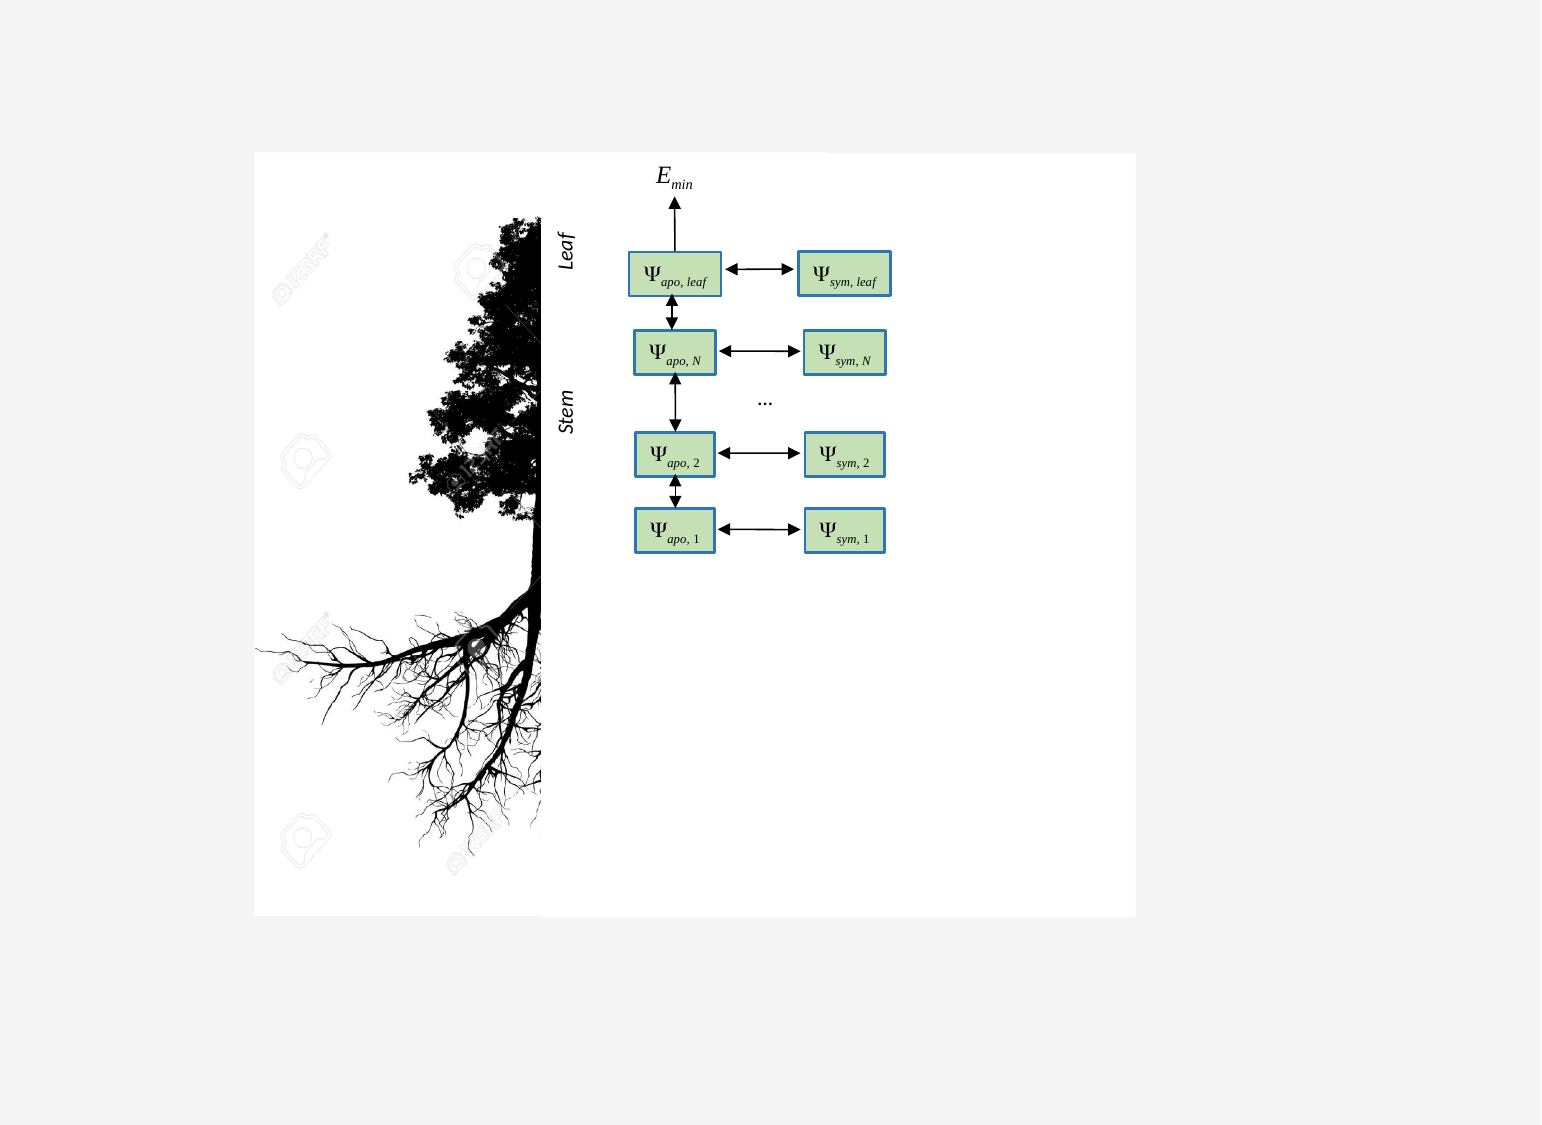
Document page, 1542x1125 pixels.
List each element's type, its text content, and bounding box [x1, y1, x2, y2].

text_box [254, 152, 1136, 918]
text_box apo, 1 [635, 508, 715, 553]
text_box Leaf [543, 193, 585, 311]
text_box Emin [641, 150, 708, 200]
text_box apo, 2 [635, 432, 715, 477]
text_box apo, N [634, 330, 716, 375]
text_box sym, 1 [804, 508, 885, 553]
picture [255, 216, 541, 889]
text_box … [743, 376, 784, 417]
text_box sym, leaf [798, 251, 891, 296]
text_box apo, leaf [629, 251, 721, 296]
text_box sym, 2 [804, 432, 885, 477]
text_box sym, N [803, 330, 886, 375]
text_box Stem [543, 372, 585, 452]
